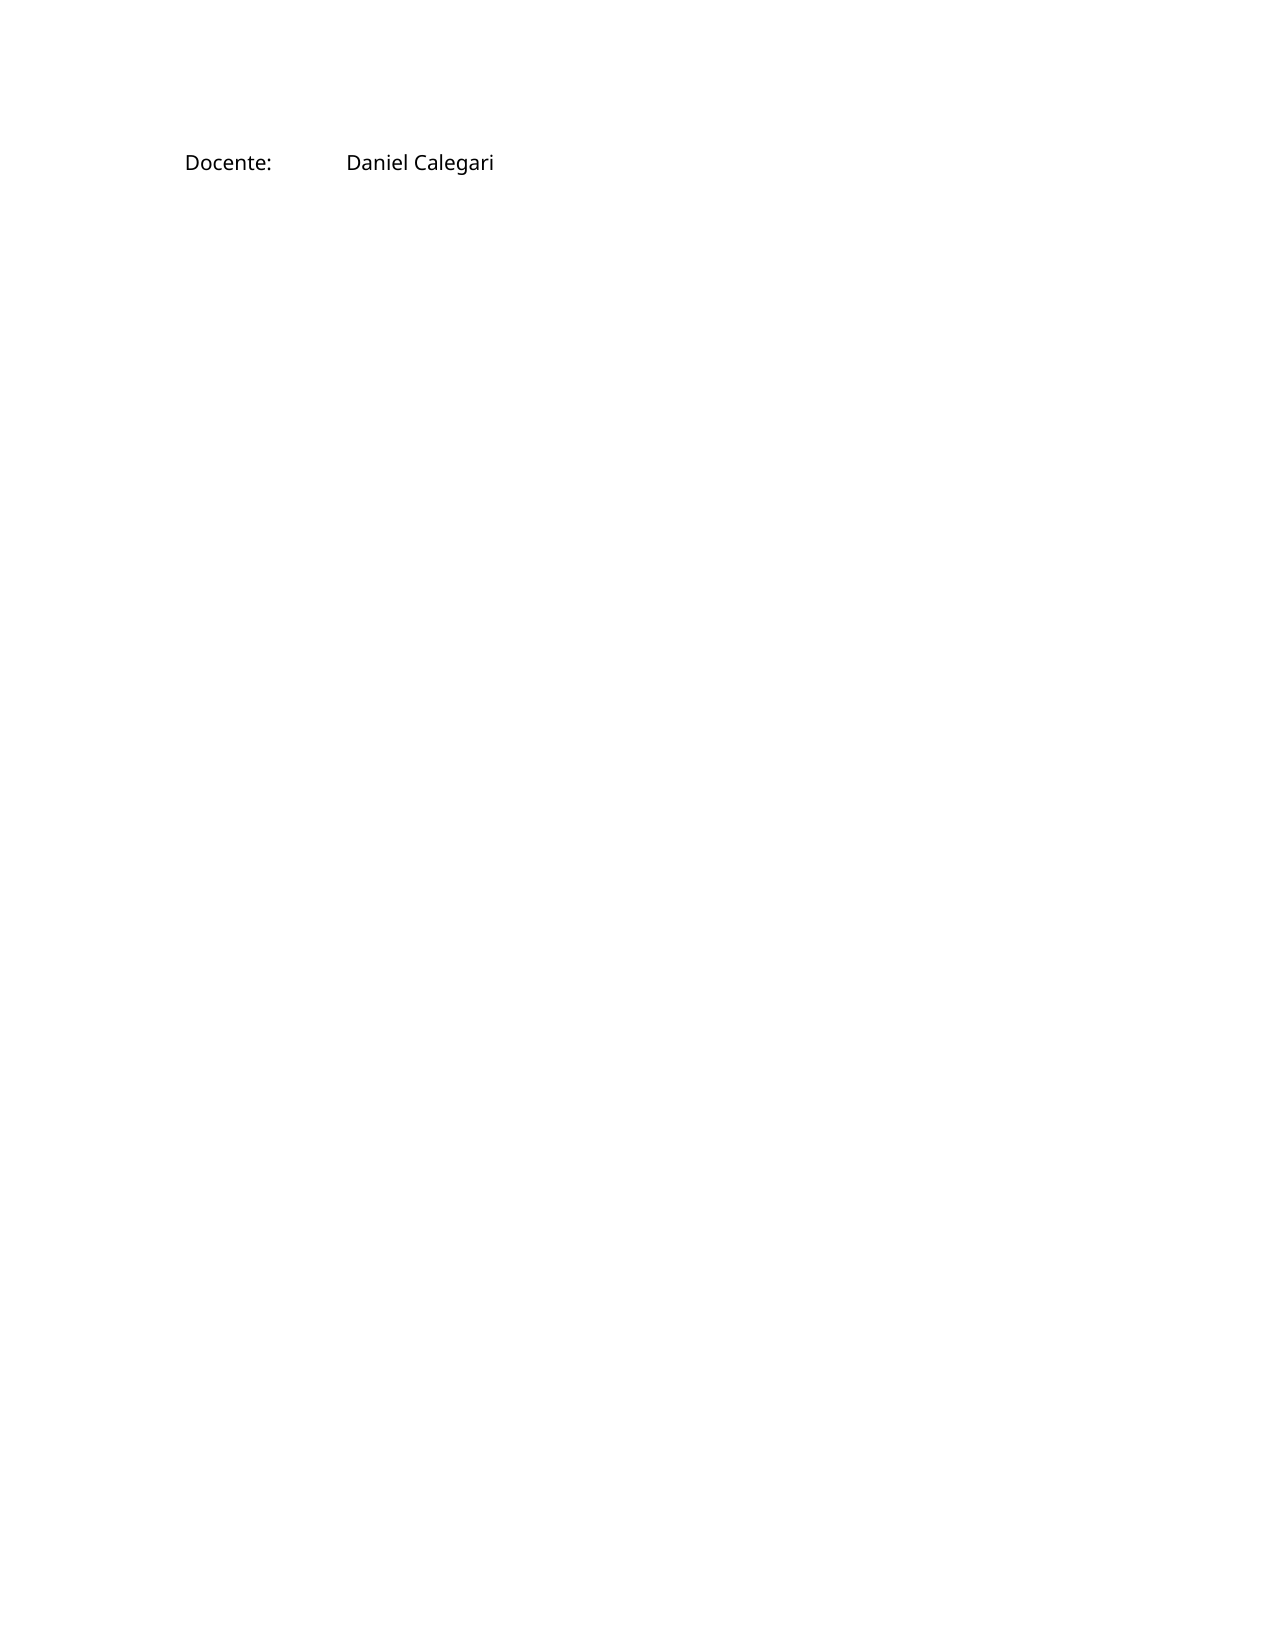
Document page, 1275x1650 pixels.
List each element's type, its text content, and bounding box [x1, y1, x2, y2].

table_cell [339, 176, 1109, 210]
table_cell [177, 176, 339, 210]
table_header Docente: [177, 148, 339, 176]
table_header Daniel Calegari [339, 148, 1109, 176]
